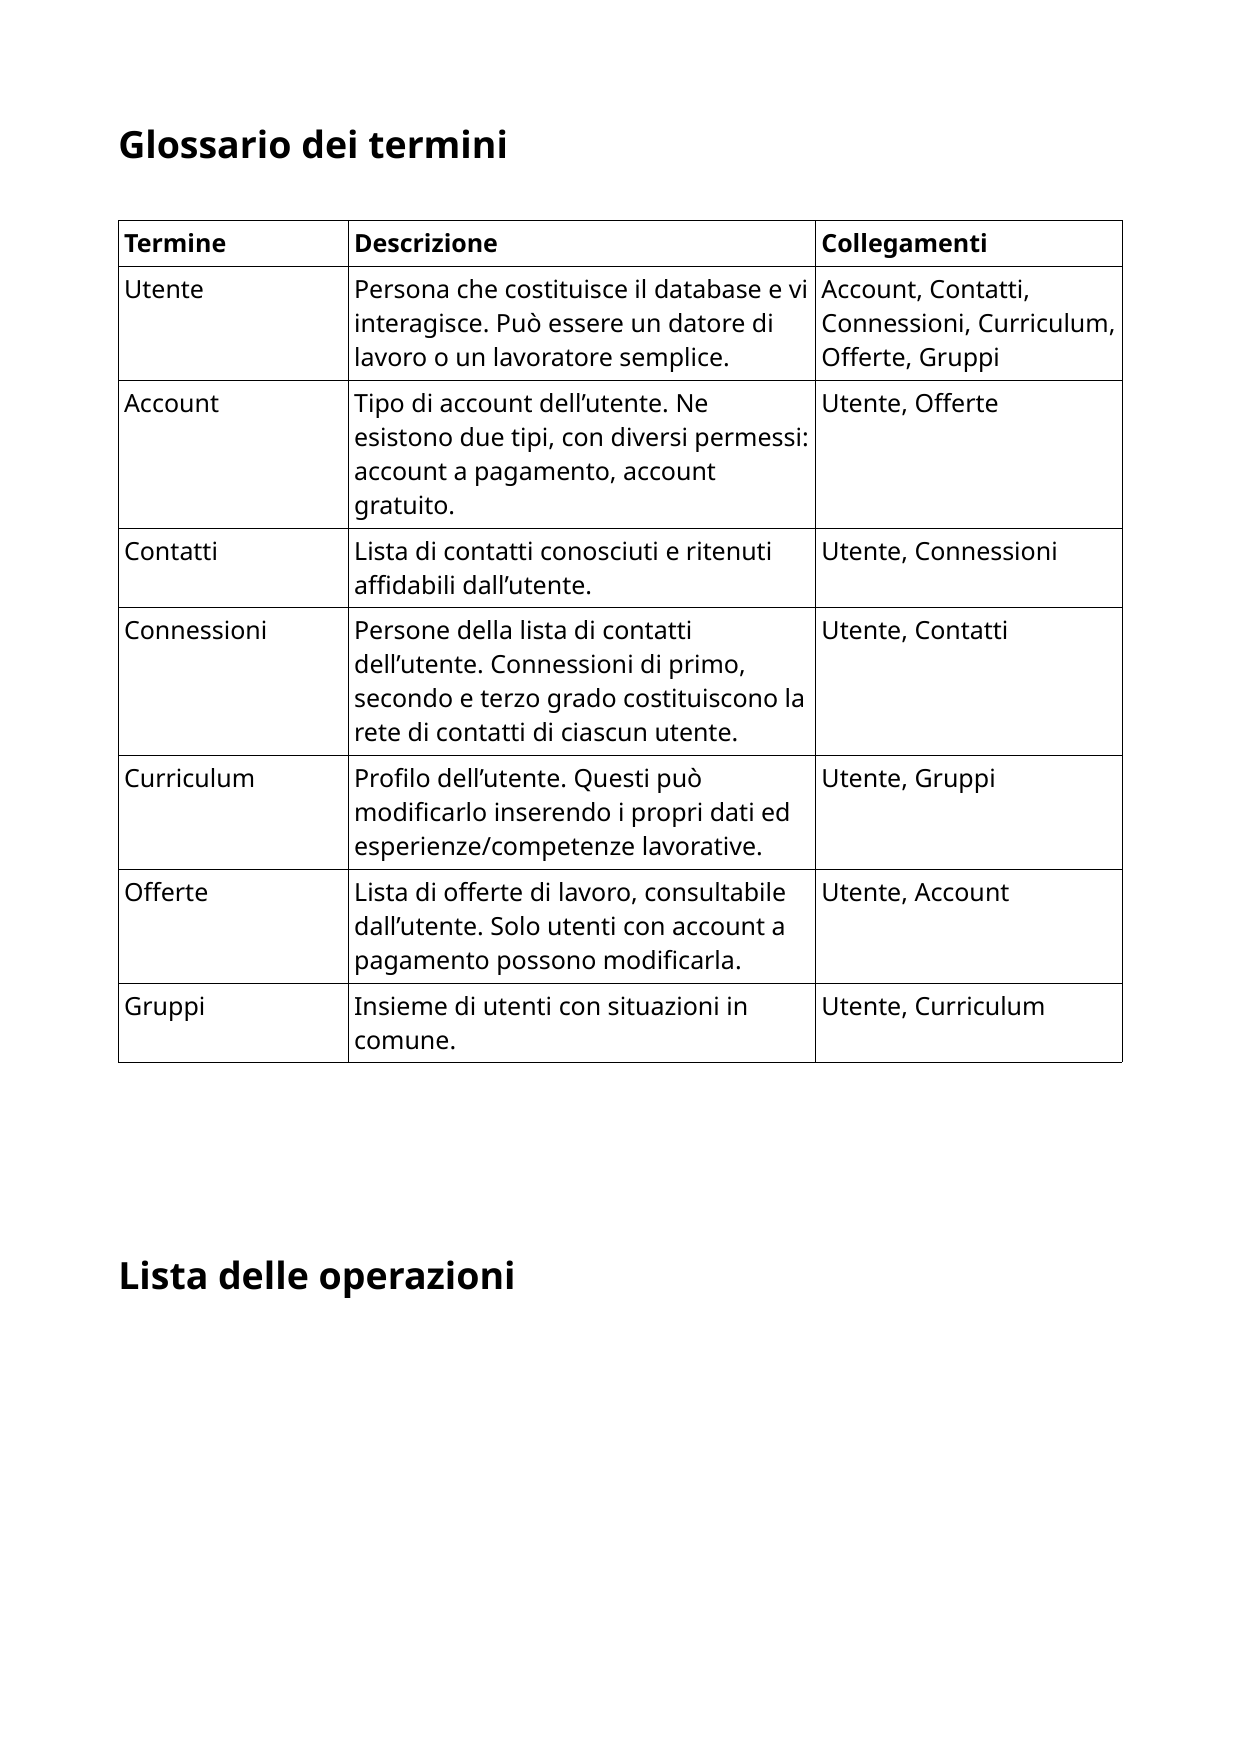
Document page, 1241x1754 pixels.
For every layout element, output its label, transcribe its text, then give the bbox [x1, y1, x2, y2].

table_cell Gruppi [119, 984, 348, 1062]
table_cell Persone della lista di contatti dell’utente. Connessioni di primo, secondo e terzo grado costituiscono la rete di contatti di ciascun utente. [349, 608, 815, 755]
table_cell Utente, Curriculum [816, 984, 1122, 1062]
text Lista delle operazioni [118, 1249, 1122, 1300]
table_cell Persona che costituisce il database e vi interagisce. Può essere un datore di lavoro o un lavoratore semplice. [349, 267, 815, 379]
table_cell Profilo dell’utente. Questi può modificarlo inserendo i propri dati ed esperienze/competenze lavorative. [349, 756, 815, 869]
table_cell Utente, Connessioni [816, 529, 1122, 607]
table_cell Connessioni [119, 608, 348, 755]
table_cell Lista di offerte di lavoro, consultabile dall’utente. Solo utenti con account a pagamento possono modificarla. [349, 870, 815, 982]
table_cell Tipo di account dell’utente. Ne esistono due tipi, con diversi permessi: account a pagamento, account gratuito. [349, 381, 815, 527]
table_cell Utente, Gruppi [816, 756, 1122, 869]
table_cell Contatti [119, 529, 348, 607]
table_header Termine [119, 221, 348, 266]
table_cell Utente, Contatti [816, 608, 1122, 755]
table_cell Utente, Offerte [816, 381, 1122, 527]
table_cell Account [119, 381, 348, 527]
table_cell Offerte [119, 870, 348, 982]
table_cell Insieme di utenti con situazioni in comune. [349, 984, 815, 1062]
table_header Descrizione [349, 221, 815, 266]
table_cell Utente, Account [816, 870, 1122, 982]
table_header Collegamenti [816, 221, 1122, 266]
table_cell Account, Contatti, Connessioni, Curriculum, Offerte, Gruppi [816, 267, 1122, 379]
table_cell Curriculum [119, 756, 348, 869]
table_cell Lista di contatti conosciuti e ritenuti affidabili dall’utente. [349, 529, 815, 607]
table_cell Utente [119, 267, 348, 379]
text Glossario dei termini [118, 118, 1122, 169]
